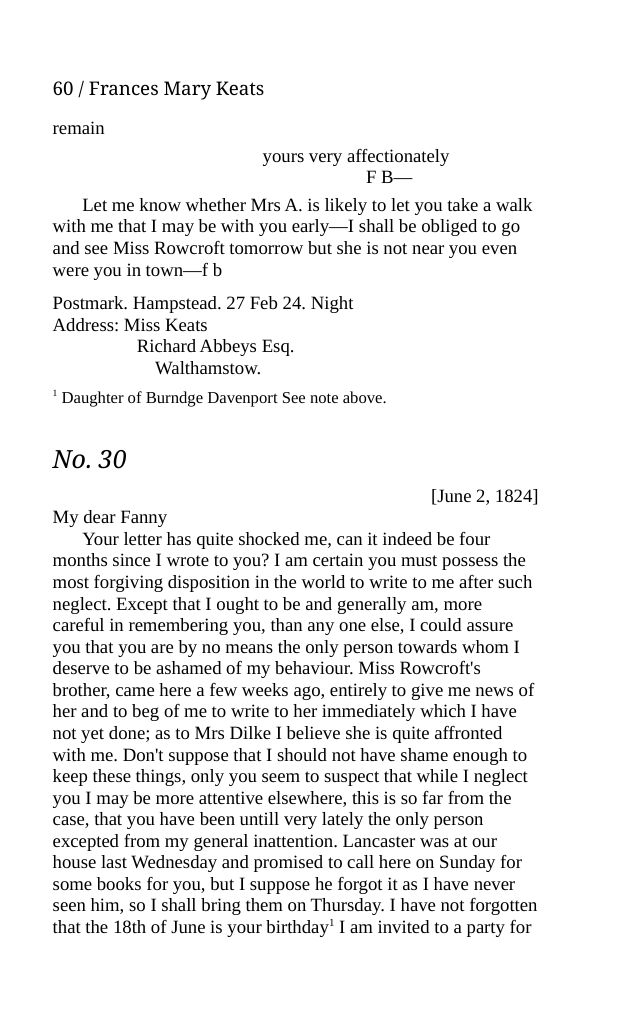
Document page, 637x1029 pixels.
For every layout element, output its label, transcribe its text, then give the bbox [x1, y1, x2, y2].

text My dear Fanny [52, 506, 538, 528]
text F B— [52, 166, 538, 188]
text Let me know whether Mrs A. is likely to let you take a walk with me that I may be with you early—I shall be obliged to go and see Miss Rowcroft tomorrow but she is not near you even were you in town—f b [52, 194, 538, 280]
text Richard Abbeys Esq. [52, 335, 538, 357]
text 1 Daughter of Burndge Davenport See note above. [52, 387, 538, 407]
text Your letter has quite shocked me, can it indeed be four months since I wrote to you? I am certain you must possess the most forgiving disposition in the world to write to me after such neglect. Except that I ought to be and generally am, more careful in remembering you, than any one else, I could assure you that you are by no means the only person towards whom I deserve to be ashamed of my behaviour. Miss Rowcroft's brother, came here a few weeks ago, entirely to give me news of her and to beg of me to write to her immediately which I have not yet done; as to Mrs Dilke I believe she is quite affronted with me. Don't suppose that I should not have shame enough to keep these things, only you seem to suspect that while I neglect you I may be more attentive elsewhere, this is so far from the case, that you have been untill very lately the only person excepted from my general inattention. Lancaster was at our house last Wednesday and promised to call here on Sunday for some books for you, but I suppose he forgot it as I have never seen him, so I shall bring them on Thursday. I have not forgotten that the 18th of June is your birthday1 I am invited to a party for [52, 528, 538, 937]
text remain [52, 117, 538, 139]
text Address: Miss Keats [52, 314, 538, 335]
text Walthamstow. [52, 357, 538, 378]
text Postmark. Hampstead. 27 Feb 24. Night [52, 292, 538, 314]
text yours very affectionately [52, 145, 538, 166]
text [June 2, 1824] [52, 485, 538, 506]
subtitle No. 30 [52, 442, 538, 476]
